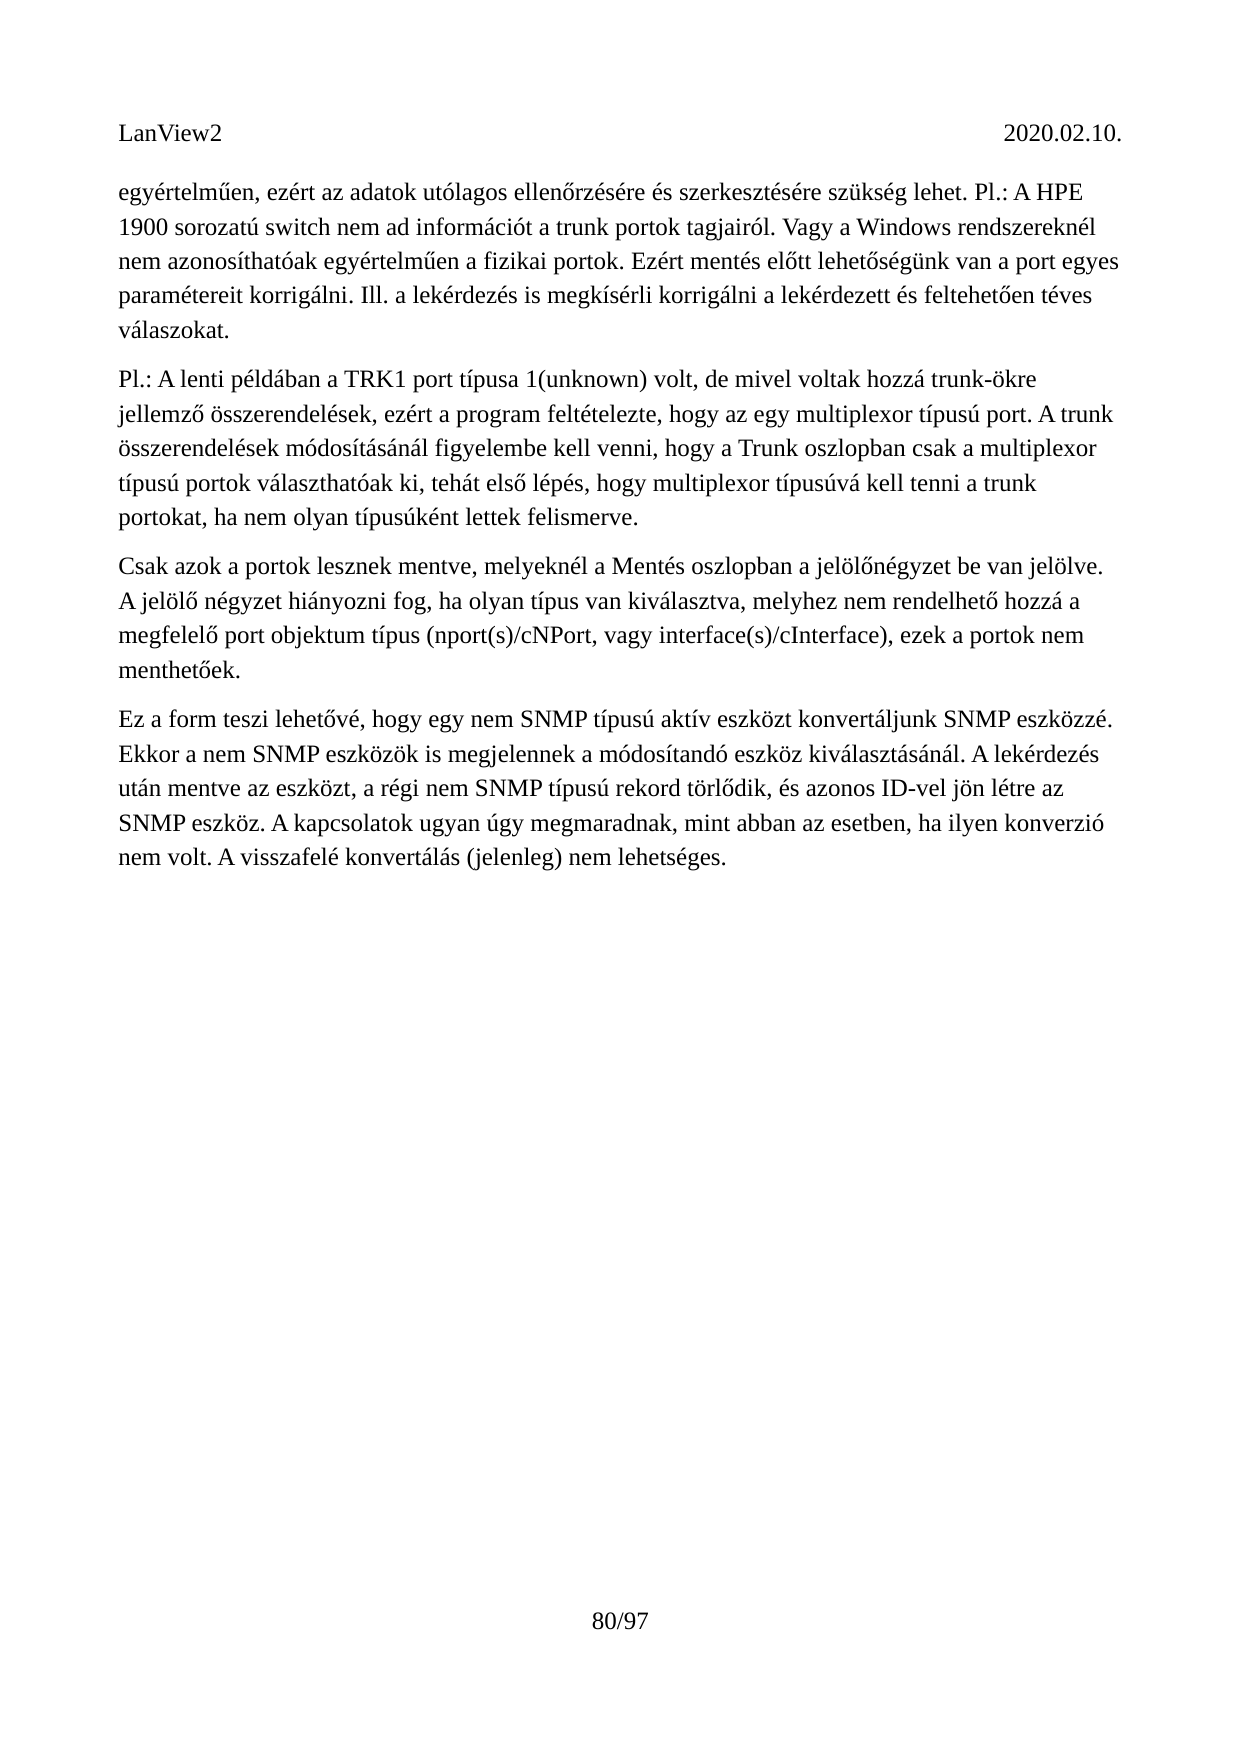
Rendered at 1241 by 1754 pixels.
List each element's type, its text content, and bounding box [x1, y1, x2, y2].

text Ez a form teszi lehetővé, hogy egy nem SNMP típusú aktív eszközt konvertáljunk SNMP eszközzé. Ekkor a nem SNMP eszközök is megjelennek a módosítandó eszköz kiválasztásánál. A lekérdezés után mentve az eszközt, a régi nem SNMP típusú rekord törlődik, és azonos ID-vel jön létre az SNMP eszköz. A kapcsolatok ugyan úgy megmaradnak, mint abban az esetben, ha ilyen konverzió nem volt. A visszafelé konvertálás (jelenleg) nem lehetséges. [118, 704, 1122, 871]
text Csak azok a portok lesznek mentve, melyeknél a Mentés oszlopban a jelölőnégyzet be van jelölve. A jelölő négyzet hiányozni fog, ha olyan típus van kiválasztva, melyhez nem rendelhető hozzá a megfelelő port objektum típus (nport(s)/cNPort, vagy interface(s)/cInterface), ezek a portok nem menthetőek. [118, 551, 1122, 684]
text Pl.: A lenti példában a TRK1 port típusa 1(unknown) volt, de mivel voltak hozzá trunk-ökre jellemző összerendelések, ezért a program feltételezte, hogy az egy multiplexor típusú port. A trunk összerendelések módosításánál figyelembe kell venni, hogy a Trunk oszlopban csak a multiplexor típusú portok választhatóak ki, tehát első lépés, hogy multiplexor típusúvá kell tenni a trunk portokat, ha nem olyan típusúként lettek felismerve. [118, 364, 1122, 531]
text egyértelműen, ezért az adatok utólagos ellenőrzésére és szerkesztésére szükség lehet. Pl.: A HPE 1900 sorozatú switch nem ad információt a trunk portok tagjairól. Vagy a Windows rendszereknél nem azonosíthatóak egyértelműen a fizikai portok. Ezért mentés előtt lehetőségünk van a port egyes paramétereit korrigálni. Ill. a lekérdezés is megkísérli korrigálni a lekérdezett és feltehetően téves válaszokat. [118, 177, 1122, 344]
